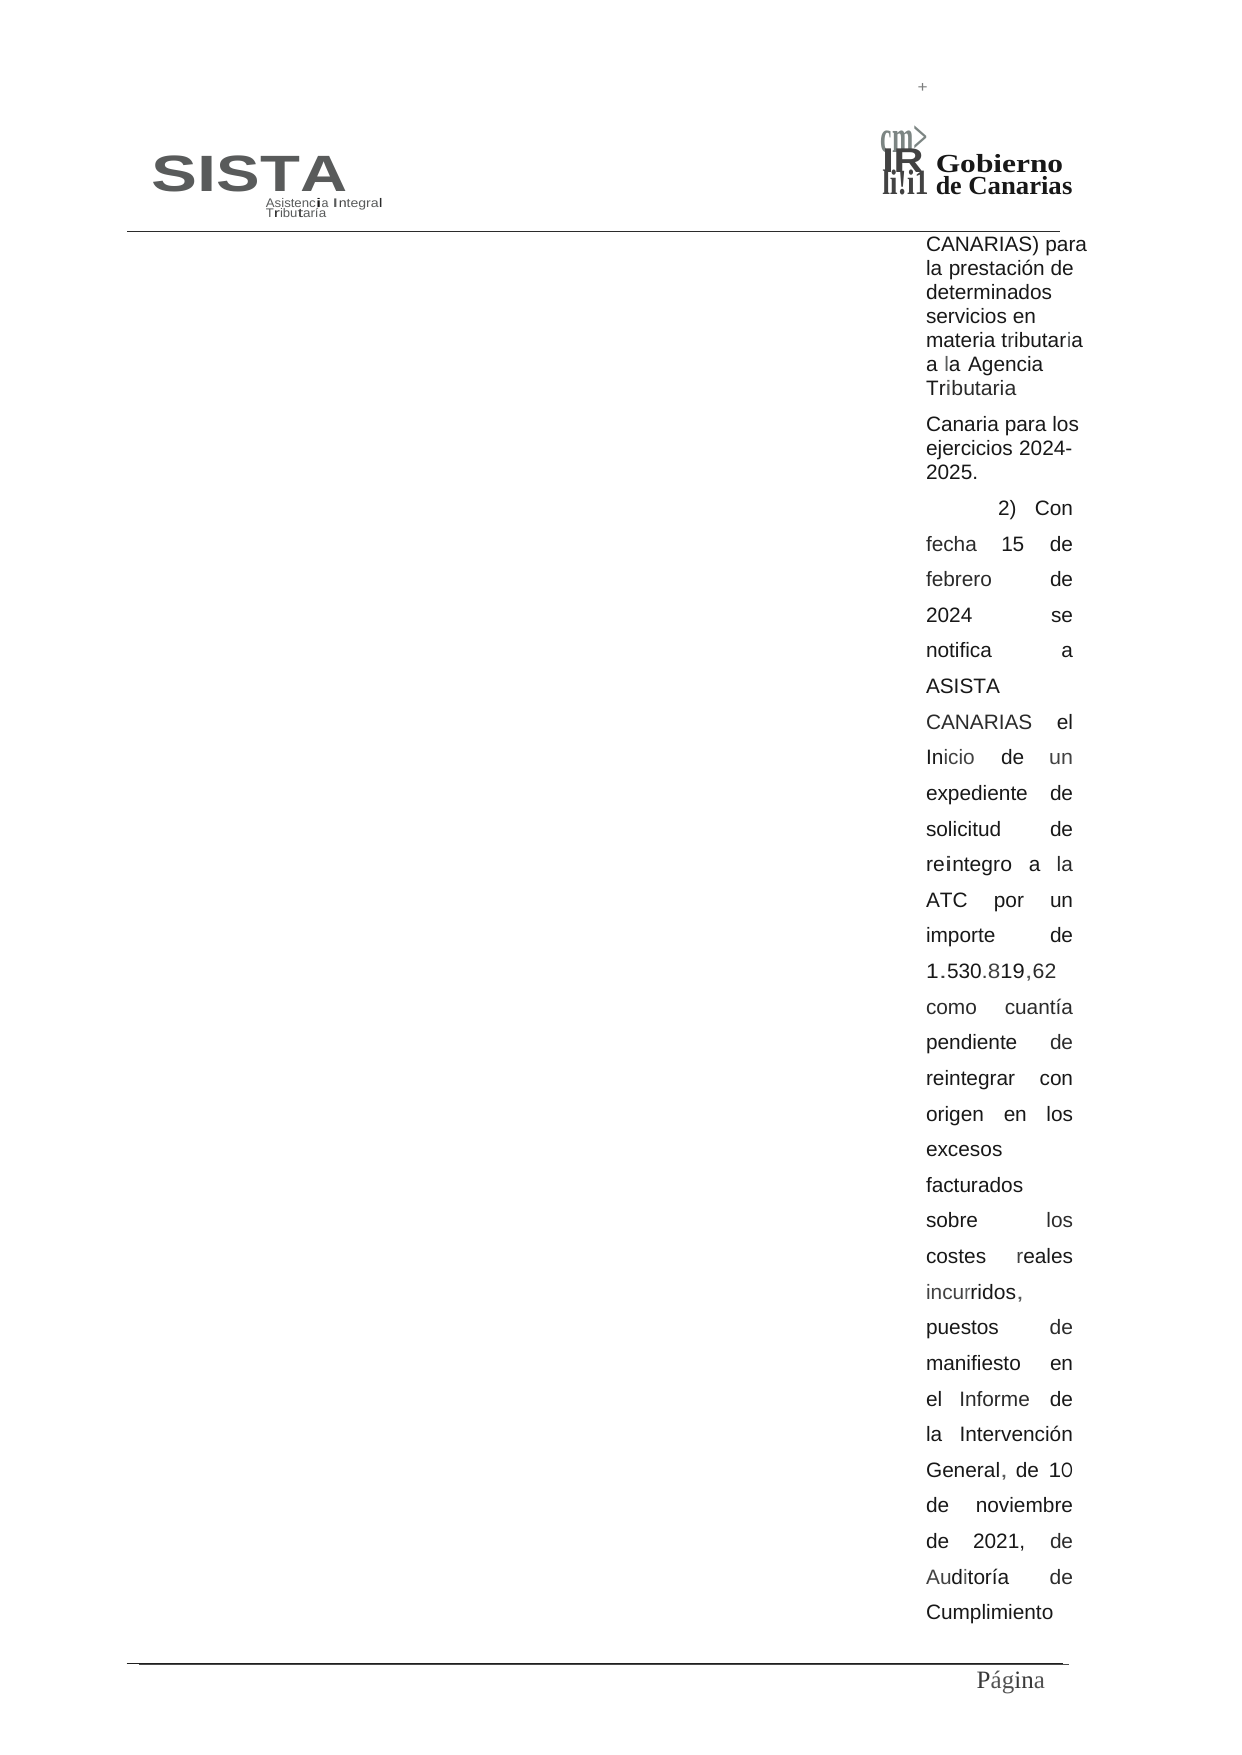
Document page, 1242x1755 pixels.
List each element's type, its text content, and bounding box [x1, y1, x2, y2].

text Canaria para los ejercicios 2024-2025. [926, 412, 1096, 484]
text SISTA [151, 143, 436, 199]
text 2) Con fecha 15 de febrero de 2024 se notifica a ASISTA CANARIAS el Inicio de un expediente de solicitud de reintegro a la ATC por un importe de 1.530.819,62 como cuantía pendiente de reintegrar con origen en los excesos facturados sobre los costes reales incurridos, puestos de manifiesto en el Informe de la Intervención General, de 1O de noviembre de 2021, de Auditoría de Cumplimiento [926, 496, 1073, 1624]
text IR Gobierno [915, 153, 1096, 173]
text li!i1 de Canarias [882, 173, 1096, 203]
text cm> [881, 115, 1096, 153]
text CANARIAS) para la prestación de determinados servicios en materia tributaria a la Agencia Tributaria [926, 232, 1096, 400]
text Asistencia Integral Tributaría [266, 199, 440, 220]
